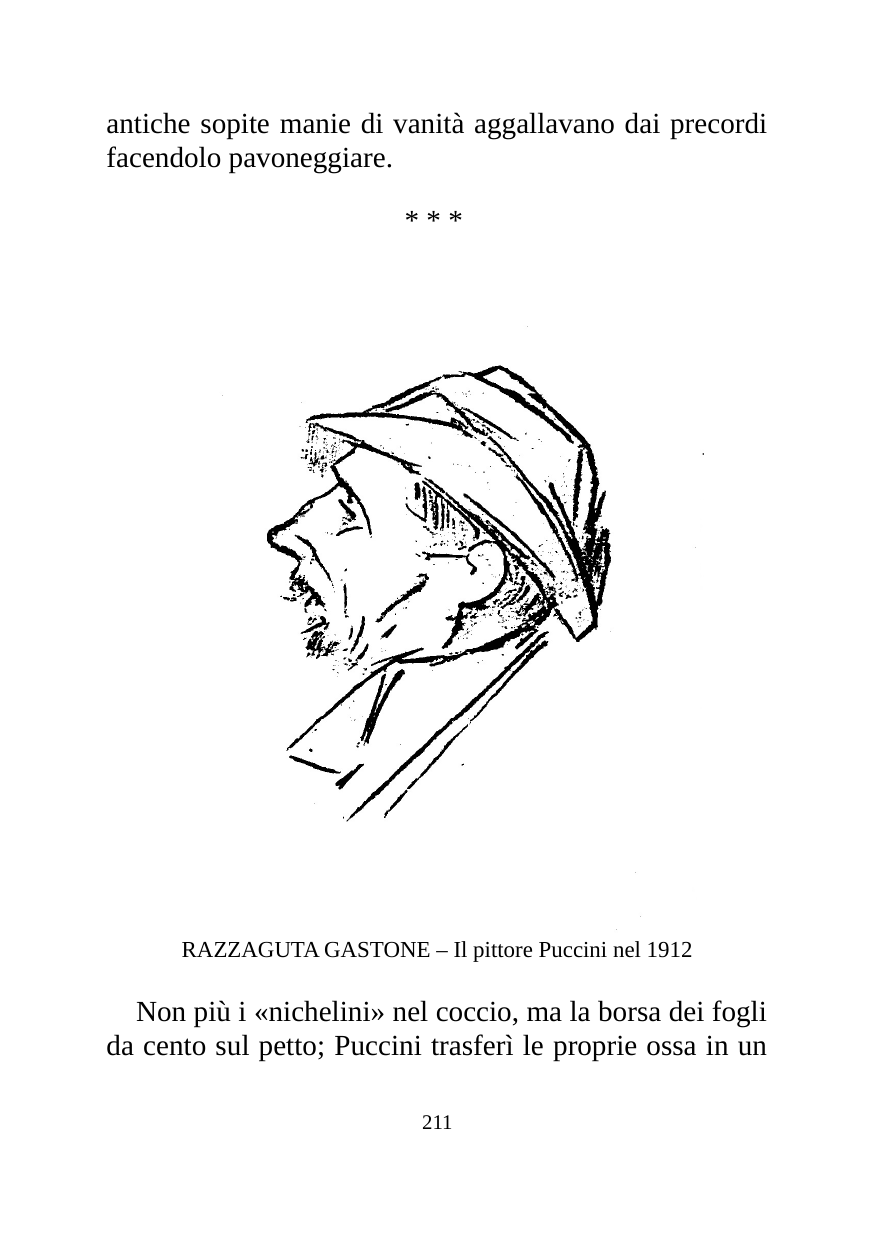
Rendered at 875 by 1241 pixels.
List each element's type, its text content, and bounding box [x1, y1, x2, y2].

picture [170, 265, 704, 937]
text * * * [106, 203, 768, 236]
text Non più i «nichelini» nel coccio, ma la borsa dei fogli da cento sul petto; Puccini trasferì le proprie ossa in un [106, 994, 768, 1062]
text antiche sopite manie di vanità aggallavano dai precordi facendolo pavoneggiare. [106, 106, 768, 173]
text RAZZAGUTA GASTONE – Il pittore Puccini nel 1912 [170, 937, 704, 962]
